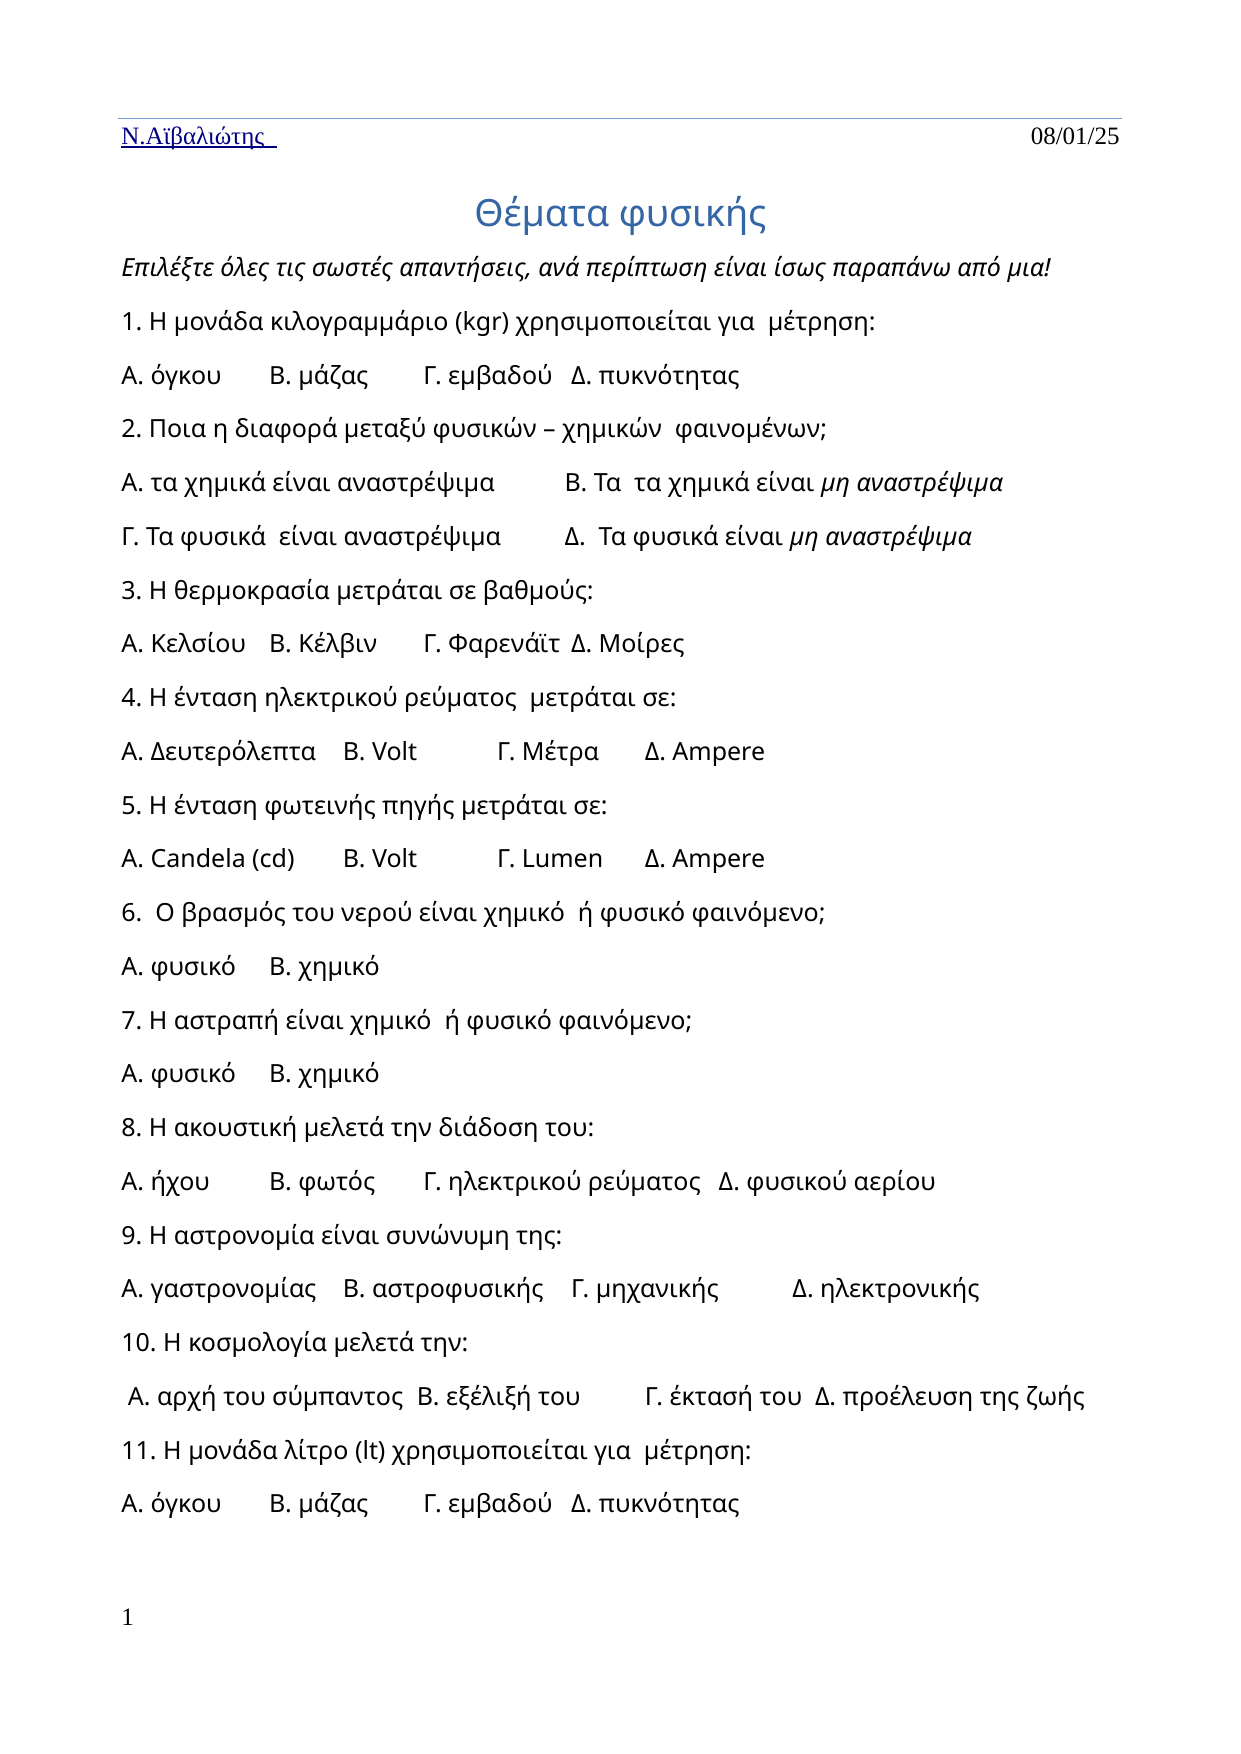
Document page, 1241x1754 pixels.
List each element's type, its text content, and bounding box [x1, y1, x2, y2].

text Α. Candela (cd) Β. Volt Γ. Lumen Δ. Ampere [121, 841, 1119, 875]
text Α. γαστρονομίας Β. αστροφυσικής Γ. μηχανικής Δ. ηλεκτρονικής [121, 1271, 1119, 1305]
text Α. φυσικό Β. χημικό [121, 1056, 1119, 1090]
text Α. Δευτερόλεπτα Β. Volt Γ. Μέτρα Δ. Ampere [121, 733, 1119, 768]
text Α. όγκου Β. μάζας Γ. εμβαδού Δ. πυκνότητας [121, 357, 1119, 391]
text 2. Ποια η διαφορά μεταξύ φυσικών – χημικών φαινομένων; [121, 411, 1119, 445]
text Α. τα χημικά είναι αναστρέψιμα Β. Τα τα χημικά είναι μη αναστρέψιμα [121, 465, 1119, 499]
text 6. Ο βρασμός του νερού είναι χημικό ή φυσικό φαινόμενο; [121, 895, 1119, 929]
text Α. φυσικό Β. χημικό [121, 948, 1119, 983]
subtitle Θέματα φυσικής [121, 186, 1119, 237]
text 1. Η μονάδα κιλογραμμάριο (kgr) χρησιμοποιείται για μέτρηση: [121, 303, 1119, 338]
text Α. αρχή του σύμπαντος Β. εξέλιξή του Γ. έκτασή του Δ. προέλευση της ζωής [121, 1378, 1119, 1413]
text 10. Η κοσμολογία μελετά την: [121, 1325, 1119, 1359]
text 3. Η θερμοκρασία μετράται σε βαθμούς: [121, 572, 1119, 606]
text 11. Η μονάδα λίτρο (lt) χρησιμοποιείται για μέτρηση: [121, 1432, 1119, 1466]
text 5. Η ένταση φωτεινής πηγής μετράται σε: [121, 787, 1119, 821]
text Γ. Τα φυσικά είναι αναστρέψιμα Δ. Τα φυσικά είναι μη αναστρέψιμα [121, 518, 1119, 553]
text Επιλέξτε όλες τις σωστές απαντήσεις, ανά περίπτωση είναι ίσως παραπάνω από μια! [121, 250, 1119, 284]
text 8. Η ακουστική μελετά την διάδοση του: [121, 1110, 1119, 1144]
text 9. Η αστρονομία είναι συνώνυμη της: [121, 1217, 1119, 1251]
text 7. Η αστραπή είναι χημικό ή φυσικό φαινόμενο; [121, 1002, 1119, 1036]
text Α. ήχου Β. φωτός Γ. ηλεκτρικού ρεύματος Δ. φυσικού αερίου [121, 1163, 1119, 1198]
text Α. όγκου Β. μάζας Γ. εμβαδού Δ. πυκνότητας [121, 1486, 1119, 1520]
text 4. Η ένταση ηλεκτρικού ρεύματος μετράται σε: [121, 680, 1119, 714]
text Α. Κελσίου Β. Κέλβιν Γ. Φαρενάϊτ Δ. Μοίρες [121, 626, 1119, 660]
